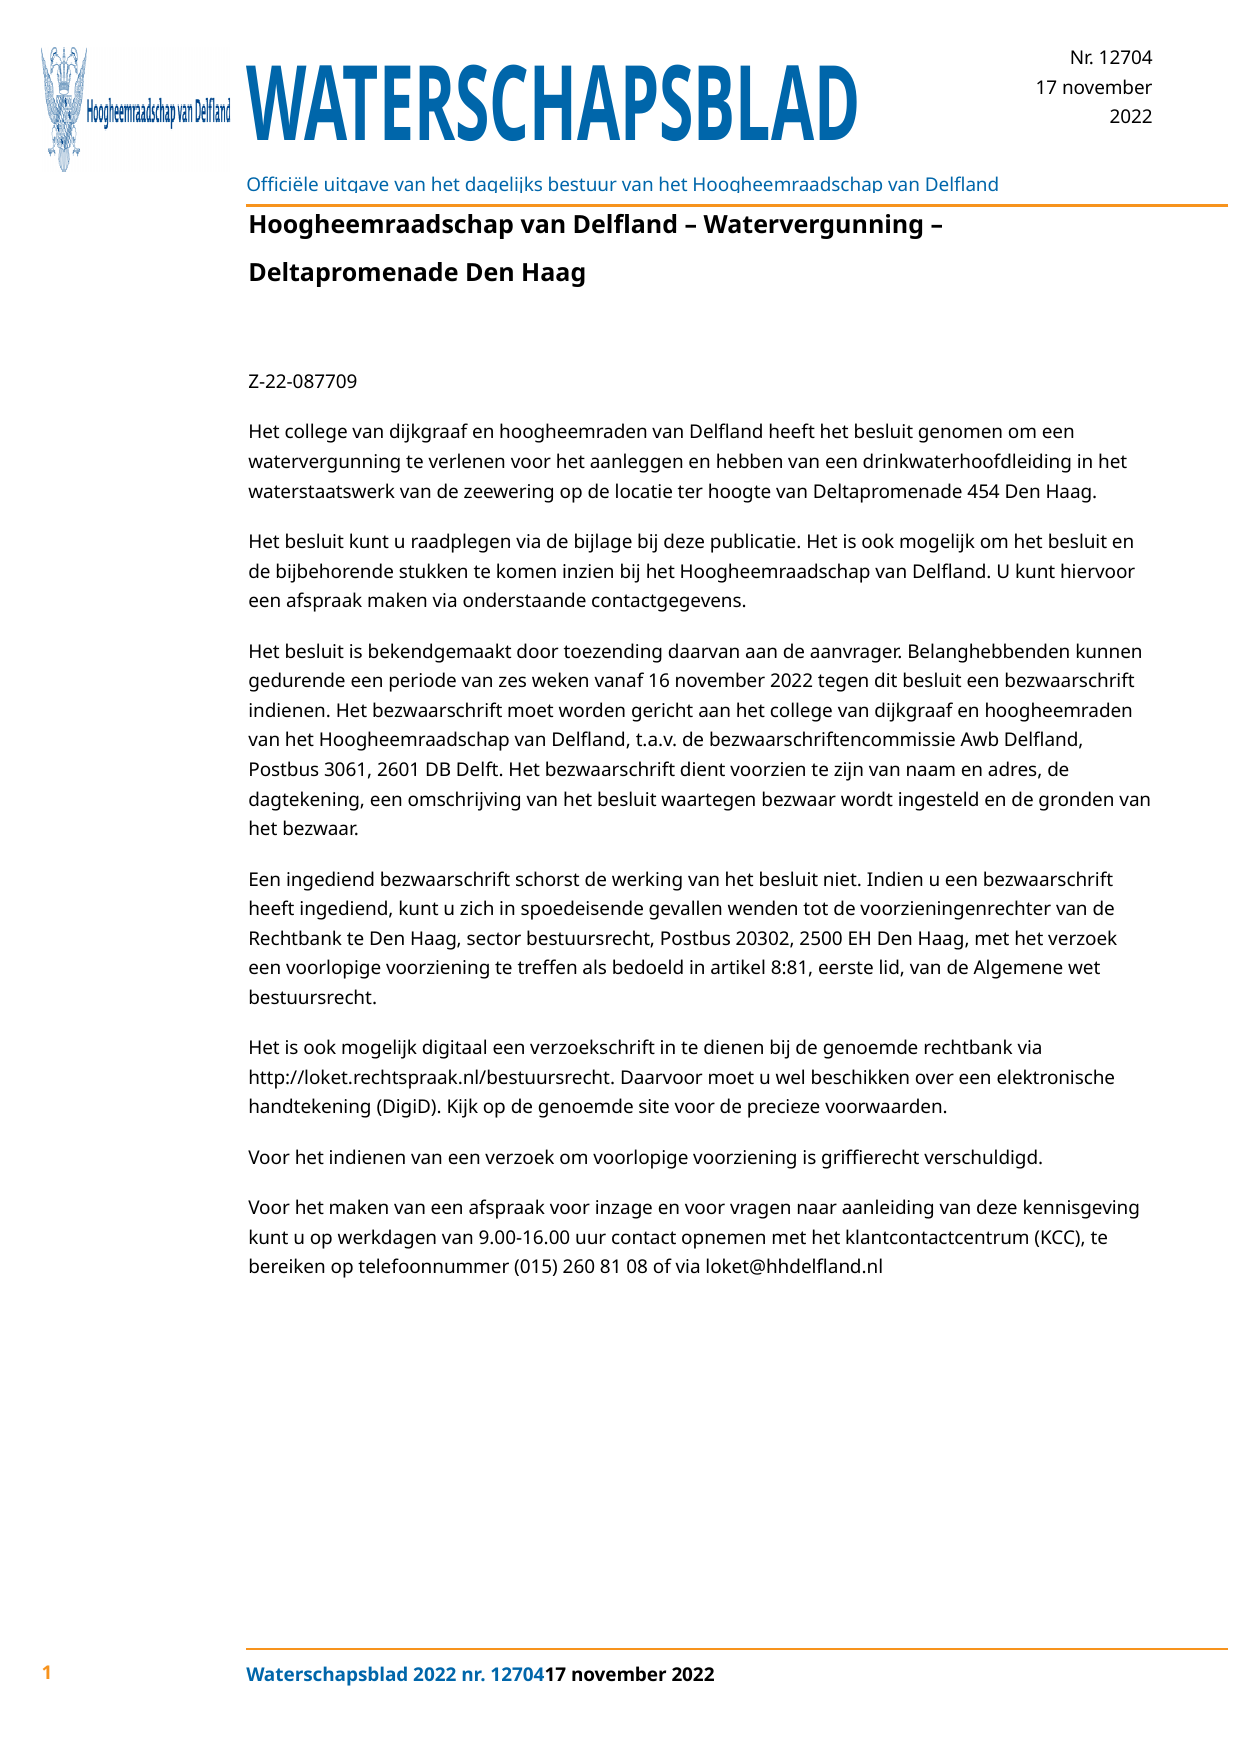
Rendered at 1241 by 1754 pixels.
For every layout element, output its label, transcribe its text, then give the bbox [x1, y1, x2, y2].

text Voor het maken van een afspraak voor inzage en voor vragen naar aanleiding van deze kennisgeving kunt u op werkdagen van 9.00-16.00 uur contact opnemen met het klantcontactcentrum (KCC), te bereiken op telefoonnummer (015) 260 81 08 of via loket@hhdelfland.nl [248, 1194, 1152, 1279]
text Z-22-087709 [248, 368, 1152, 394]
picture [41, 47, 231, 172]
text Het college van dijkgraaf en hoogheemraden van Delfland heeft het besluit genomen om een watervergunning te verlenen voor het aanleggen en hebben van een drinkwaterhoofdleiding in het waterstaatswerk van de zeewering op de locatie ter hoogte van Deltapromenade 454 Den Haag. [248, 419, 1152, 504]
text Voor het indienen van een verzoek om voorlopige voorziening is griffierecht verschuldigd. [248, 1144, 1152, 1170]
text Het besluit kunt u raadplegen via de bijlage bij deze publicatie. Het is ook mogelijk om het besluit en de bijbehorende stukken te komen inzien bij het Hoogheemraadschap van Delfland. U kunt hiervoor een afspraak maken via onderstaande contactgegevens. [248, 528, 1152, 613]
text Hoogheemraadschap van Delfland – Watervergunning – Deltapromenade Den Haag [248, 207, 1152, 288]
text Het besluit is bekendgemaakt door toezending daarvan aan de aanvrager. Belanghebbenden kunnen gedurende een periode van zes weken vanaf 16 november 2022 tegen dit besluit een bezwaarschrift indienen. Het bezwaarschrift moet worden gericht aan het college van dijkgraaf en hoogheemraden van het Hoogheemraadschap van Delfland, t.a.v. de bezwaarschriftencommissie Awb Delfland, Postbus 3061, 2601 DB Delft. Het bezwaarschrift dient voorzien te zijn van naam en adres, de dagtekening, een omschrijving van het besluit waartegen bezwaar wordt ingesteld en de gronden van het bezwaar. [248, 638, 1152, 841]
text Een ingediend bezwaarschrift schorst de werking van het besluit niet. Indien u een bezwaarschrift heeft ingediend, kunt u zich in spoedeisende gevallen wenden tot de voorzieningenrechter van de Rechtbank te Den Haag, sector bestuursrecht, Postbus 20302, 2500 EH Den Haag, met het verzoek een voorlopige voorziening te treffen als bedoeld in artikel 8:81, eerste lid, van de Algemene wet bestuursrecht. [248, 866, 1152, 1010]
text Het is ook mogelijk digitaal een verzoekschrift in te dienen bij de genoemde rechtbank via http://loket.rechtspraak.nl/bestuursrecht. Daarvoor moet u wel beschikken over een elektronische handtekening (DigiD). Kijk op de genoemde site voor de precieze voorwaarden. [248, 1034, 1152, 1119]
